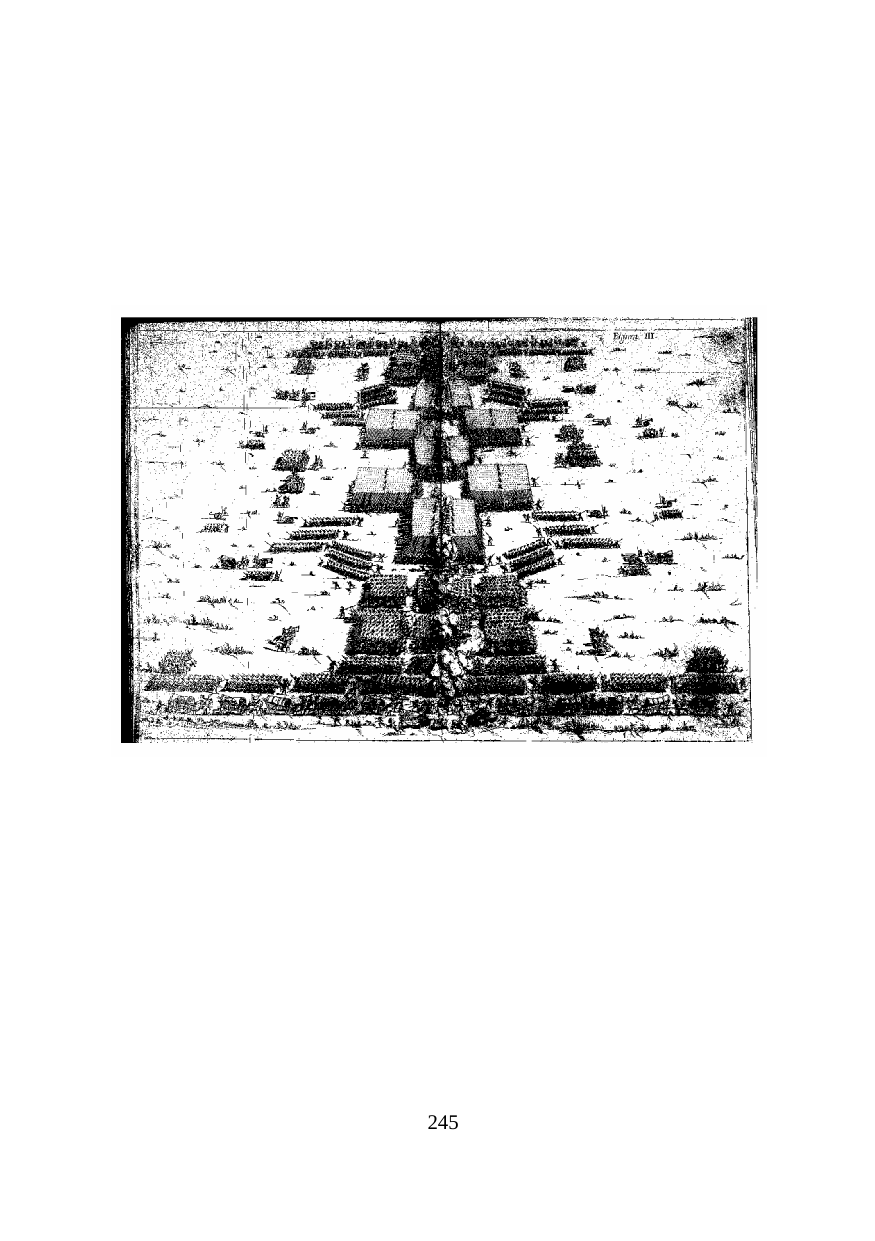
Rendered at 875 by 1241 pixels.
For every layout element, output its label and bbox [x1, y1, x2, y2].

picture [111, 305, 768, 757]
